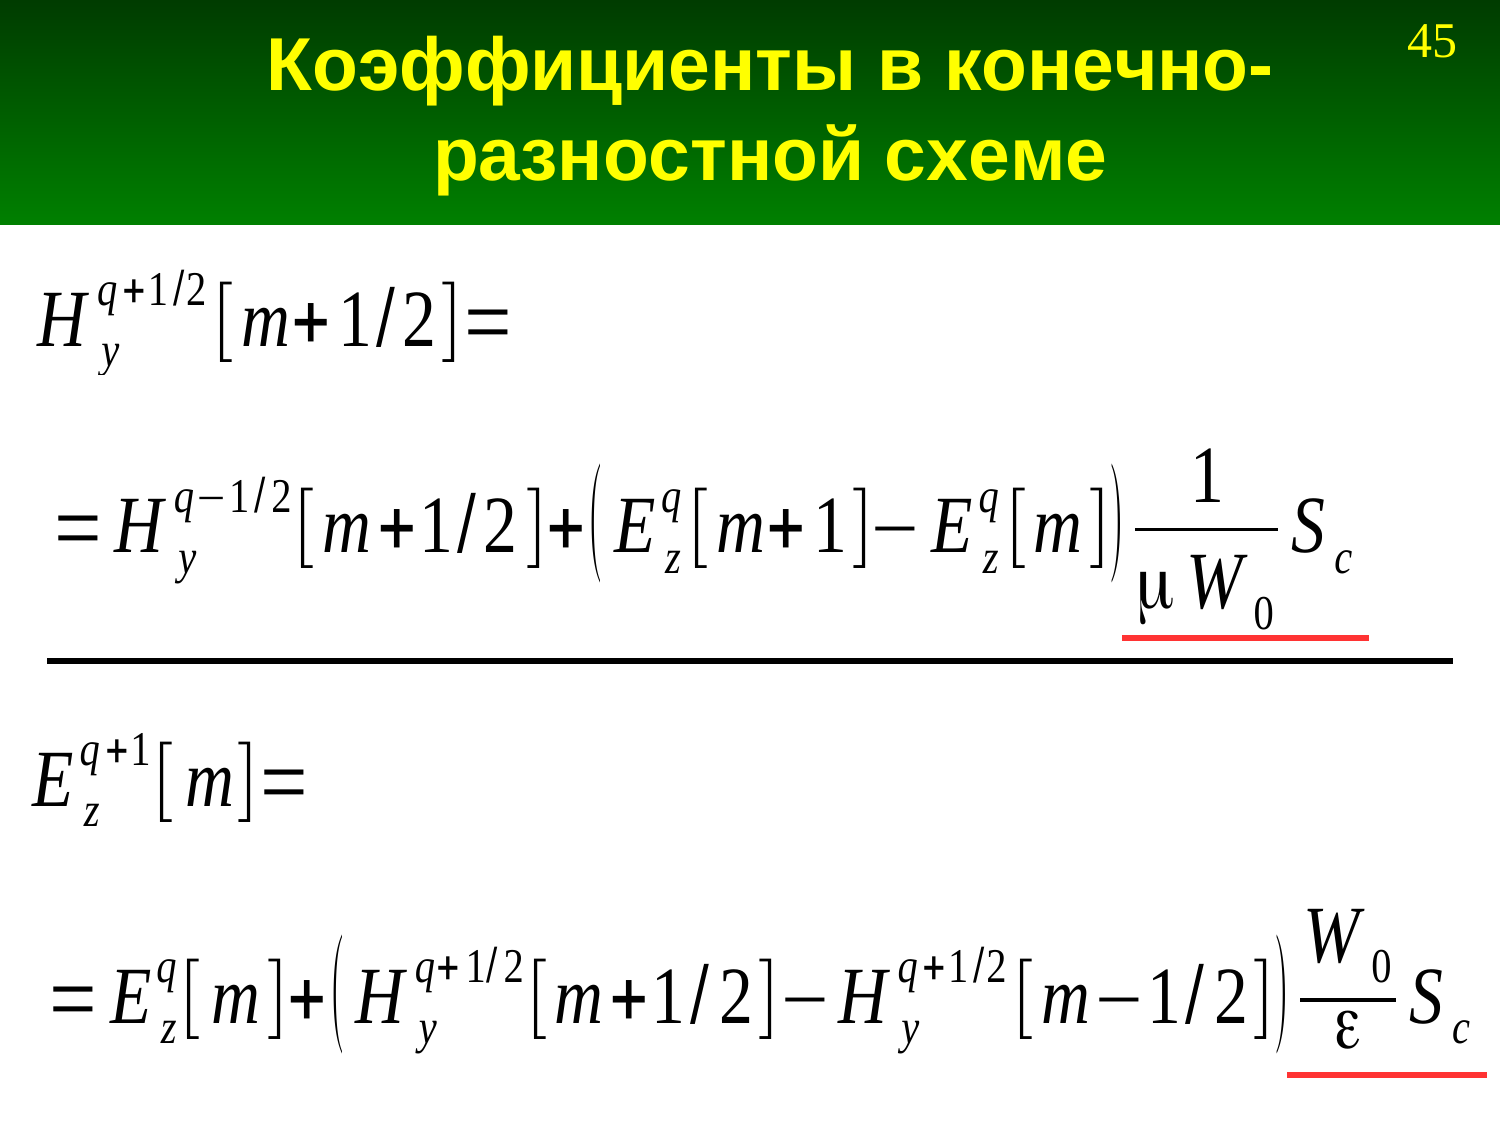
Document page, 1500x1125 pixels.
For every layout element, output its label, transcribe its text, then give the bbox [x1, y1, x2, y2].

chart [29, 891, 1488, 1061]
chart [11, 719, 329, 835]
title Коэффициенты в конечно-разностной схеме [100, 7, 1441, 204]
chart [16, 259, 534, 375]
chart [34, 431, 1369, 638]
